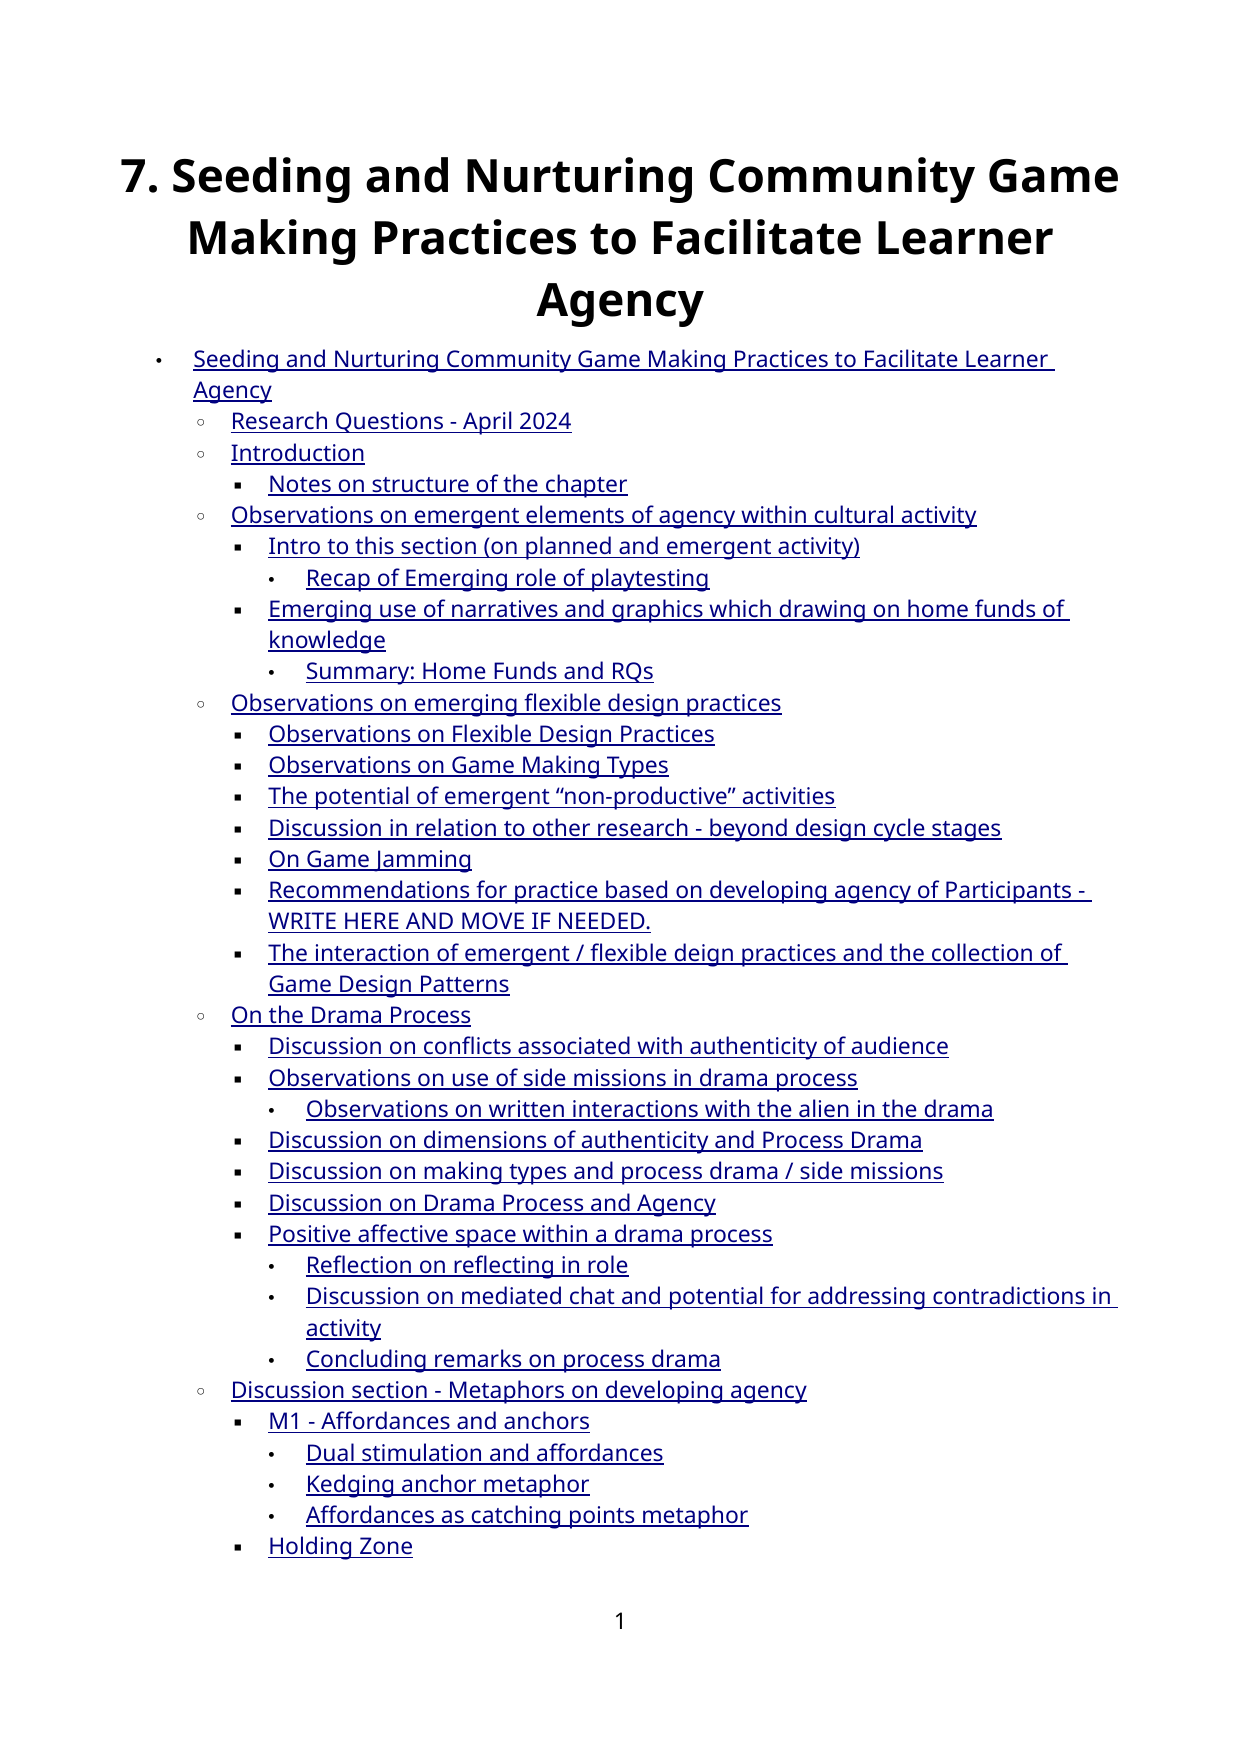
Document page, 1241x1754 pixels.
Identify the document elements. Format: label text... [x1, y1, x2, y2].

list Positive affective space within a drama process [231, 1218, 1122, 1249]
title 7. Seeding and Nurturing Community Game Making Practices to Facilitate Learner Agency [118, 143, 1122, 330]
list Recap of Emerging role of playtesting [268, 562, 1122, 593]
list Emerging use of narratives and graphics which drawing on home funds of knowledge [231, 593, 1122, 655]
list Intro to this section (on planned and emergent activity) [231, 530, 1122, 562]
list M1 - Affordances and anchors [231, 1405, 1122, 1437]
list Concluding remarks on process drama [268, 1343, 1122, 1374]
list Discussion on making types and process drama / side missions [231, 1155, 1122, 1187]
list Discussion on dimensions of authenticity and Process Drama [231, 1124, 1122, 1155]
list Observations on written interactions with the alien in the drama [268, 1093, 1122, 1124]
list On Game Jamming [231, 843, 1122, 874]
list The potential of emergent “non-productive” activities [231, 780, 1122, 812]
list Notes on structure of the chapter [231, 468, 1122, 499]
list Observations on emerging flexible design practices [193, 687, 1122, 718]
list The interaction of emergent / flexible deign practices and the collection of Game Design Patterns [231, 937, 1122, 999]
list Recommendations for practice based on developing agency of Participants - WRITE HERE AND MOVE IF NEEDED. [231, 874, 1122, 937]
list On the Drama Process [193, 999, 1122, 1030]
list Discussion on mediated chat and potential for addressing contradictions in activity [268, 1280, 1122, 1343]
list Observations on Flexible Design Practices [231, 718, 1122, 749]
list Introduction [193, 437, 1122, 468]
list Observations on Game Making Types [231, 749, 1122, 780]
list Discussion on Drama Process and Agency [231, 1187, 1122, 1218]
list Discussion on conflicts associated with authenticity of audience [231, 1030, 1122, 1062]
list Seeding and Nurturing Community Game Making Practices to Facilitate Learner Agency [156, 343, 1122, 405]
list Holding Zone [231, 1530, 1122, 1562]
list Research Questions - April 2024 [193, 405, 1122, 437]
list Reflection on reflecting in role [268, 1249, 1122, 1280]
list Summary: Home Funds and RQs [268, 655, 1122, 687]
list Discussion section - Metaphors on developing agency [193, 1374, 1122, 1405]
list Discussion in relation to other research - beyond design cycle stages [231, 812, 1122, 843]
list Observations on use of side missions in drama process [231, 1062, 1122, 1093]
list Observations on emergent elements of agency within cultural activity [193, 499, 1122, 530]
list Dual stimulation and affordances [268, 1437, 1122, 1468]
list Kedging anchor metaphor [268, 1468, 1122, 1499]
list Affordances as catching points metaphor [268, 1499, 1122, 1530]
